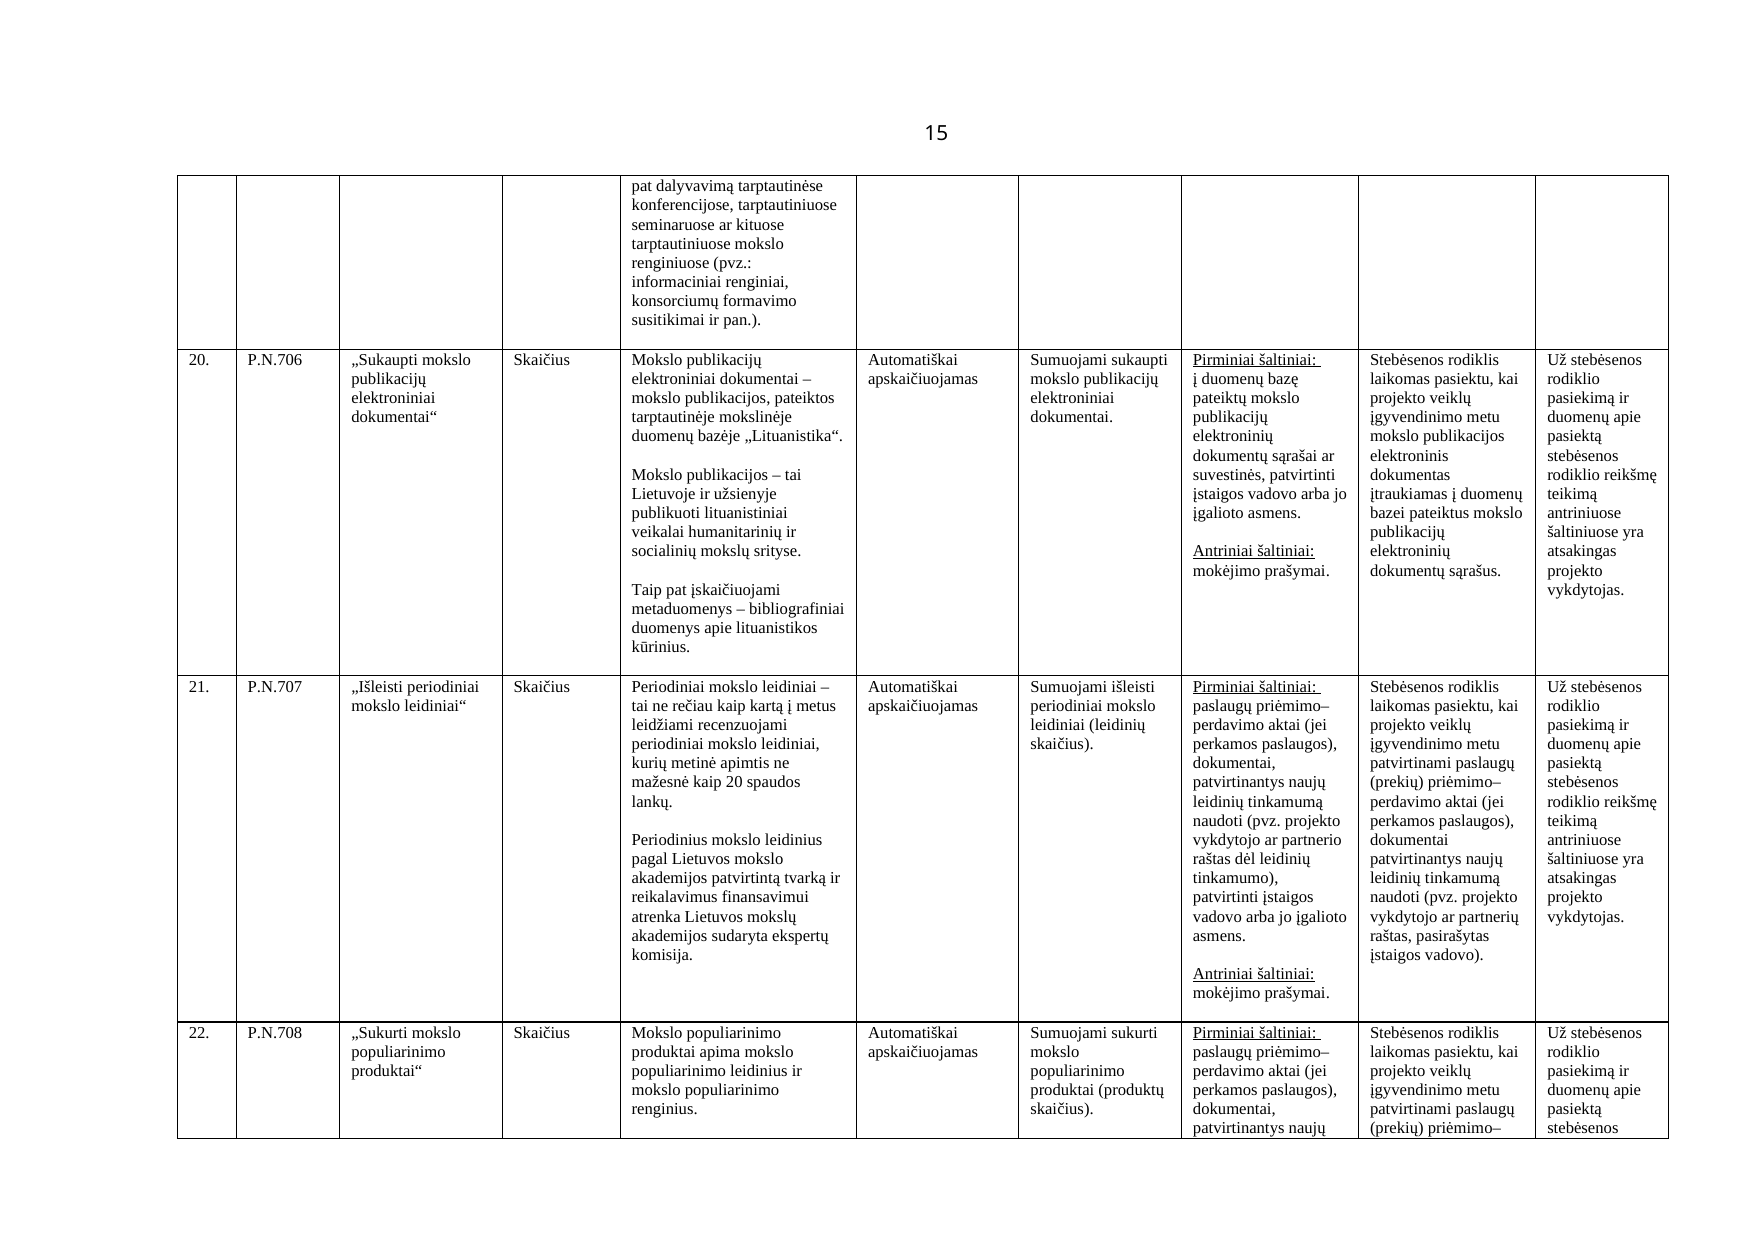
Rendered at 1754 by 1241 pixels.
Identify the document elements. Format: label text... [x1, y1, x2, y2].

table_cell pat dalyvavimą tarptautinėse konferencijose, tarptautiniuose seminaruose ar kituose tarptautiniuose mokslo renginiuose (pvz.: informaciniai renginiai, konsorciumų formavimo susitikimai ir pan.). [621, 176, 856, 348]
table_cell P.N.707 [237, 676, 339, 1021]
table_cell [857, 176, 1018, 348]
table_cell Automatiškai apskaičiuojamas [857, 676, 1018, 1021]
table_cell „Sukaupti mokslo publikacijų elektroniniai dokumentai“ [340, 350, 502, 675]
table_cell Pirminiai šaltiniai: į duomenų bazę pateiktų mokslo publikacijų elektroninių dokumentų sąrašai ar suvestinės, patvirtinti įstaigos vadovo arba jo įgalioto asmens. Antriniai šaltiniai: mokėjimo prašymai. [1182, 350, 1358, 675]
table_cell P.N.706 [237, 350, 339, 675]
table_cell [340, 176, 502, 348]
table_cell Už stebėsenos rodiklio pasiekimą ir duomenų apie pasiektą stebėsenos [1536, 1023, 1668, 1137]
table_cell Periodiniai mokslo leidiniai – tai ne rečiau kaip kartą į metus leidžiami recenzuojami periodiniai mokslo leidiniai, kurių metinė apimtis ne mažesnė kaip 20 spaudos lankų. Periodinius mokslo leidinius pagal Lietuvos mokslo akademijos patvirtintą tvarką ir reikalavimus finansavimui atrenka Lietuvos mokslų akademijos sudaryta ekspertų komisija. [621, 676, 856, 1021]
table_cell [237, 176, 339, 348]
table_cell [1019, 176, 1181, 348]
table_cell Automatiškai apskaičiuojamas [857, 350, 1018, 675]
table_cell Skaičius [503, 350, 620, 675]
table_cell Mokslo populiarinimo produktai apima mokslo populiarinimo leidinius ir mokslo populiarinimo renginius. [621, 1023, 856, 1137]
table_cell [1359, 176, 1535, 348]
table_cell Pirminiai šaltiniai: paslaugų priėmimo–perdavimo aktai (jei perkamos paslaugos), dokumentai, patvirtinantys naujų leidinių tinkamumą naudoti (pvz. projekto vykdytojo ar partnerio raštas dėl leidinių tinkamumo), patvirtinti įstaigos vadovo arba jo įgalioto asmens. Antriniai šaltiniai: mokėjimo prašymai. [1182, 676, 1358, 1021]
table_cell 21. [178, 676, 236, 1021]
table_cell Stebėsenos rodiklis laikomas pasiektu, kai projekto veiklų įgyvendinimo metu mokslo publikacijos elektroninis dokumentas įtraukiamas į duomenų bazei pateiktus mokslo publikacijų elektroninių dokumentų sąrašus. [1359, 350, 1535, 675]
table_cell Pirminiai šaltiniai: paslaugų priėmimo–perdavimo aktai (jei perkamos paslaugos), dokumentai, patvirtinantys naujų [1182, 1023, 1358, 1137]
table_cell Skaičius [503, 676, 620, 1021]
table_cell Sumuojami išleisti periodiniai mokslo leidiniai (leidinių skaičius). [1019, 676, 1181, 1021]
table_cell Stebėsenos rodiklis laikomas pasiektu, kai projekto veiklų įgyvendinimo metu patvirtinami paslaugų (prekių) priėmimo– [1359, 1023, 1535, 1137]
table_cell „Išleisti periodiniai mokslo leidiniai“ [340, 676, 502, 1021]
table_cell [503, 176, 620, 348]
table_cell Sumuojami sukaupti mokslo publikacijų elektroniniai dokumentai. [1019, 350, 1181, 675]
table_cell Skaičius [503, 1023, 620, 1137]
table_cell [1536, 176, 1668, 348]
table_cell Automatiškai apskaičiuojamas [857, 1023, 1018, 1137]
table_cell [1182, 176, 1358, 348]
table_cell P.N.708 [237, 1023, 339, 1137]
table_cell Mokslo publikacijų elektroniniai dokumentai – mokslo publikacijos, pateiktos tarptautinėje mokslinėje duomenų bazėje „Lituanistika“. Mokslo publikacijos – tai Lietuvoje ir užsienyje publikuoti lituanistiniai veikalai humanitarinių ir socialinių mokslų srityse. Taip pat įskaičiuojami metaduomenys – bibliografiniai duomenys apie lituanistikos kūrinius. [621, 350, 856, 675]
table_cell 22. [178, 1023, 236, 1137]
table_cell Sumuojami sukurti mokslo populiarinimo produktai (produktų skaičius). [1019, 1023, 1181, 1137]
table_cell „Sukurti mokslo populiarinimo produktai“ [340, 1023, 502, 1137]
table_cell Stebėsenos rodiklis laikomas pasiektu, kai projekto veiklų įgyvendinimo metu patvirtinami paslaugų (prekių) priėmimo– perdavimo aktai (jei perkamos paslaugos), dokumentai patvirtinantys naujų leidinių tinkamumą naudoti (pvz. projekto vykdytojo ar partnerių raštas, pasirašytas įstaigos vadovo). [1359, 676, 1535, 1021]
table_cell 20. [178, 350, 236, 675]
table_cell Už stebėsenos rodiklio pasiekimą ir duomenų apie pasiektą stebėsenos rodiklio reikšmę teikimą antriniuose šaltiniuose yra atsakingas projekto vykdytojas. [1536, 350, 1668, 675]
table_cell [178, 176, 236, 348]
table_cell Už stebėsenos rodiklio pasiekimą ir duomenų apie pasiektą stebėsenos rodiklio reikšmę teikimą antriniuose šaltiniuose yra atsakingas projekto vykdytojas. [1536, 676, 1668, 1021]
